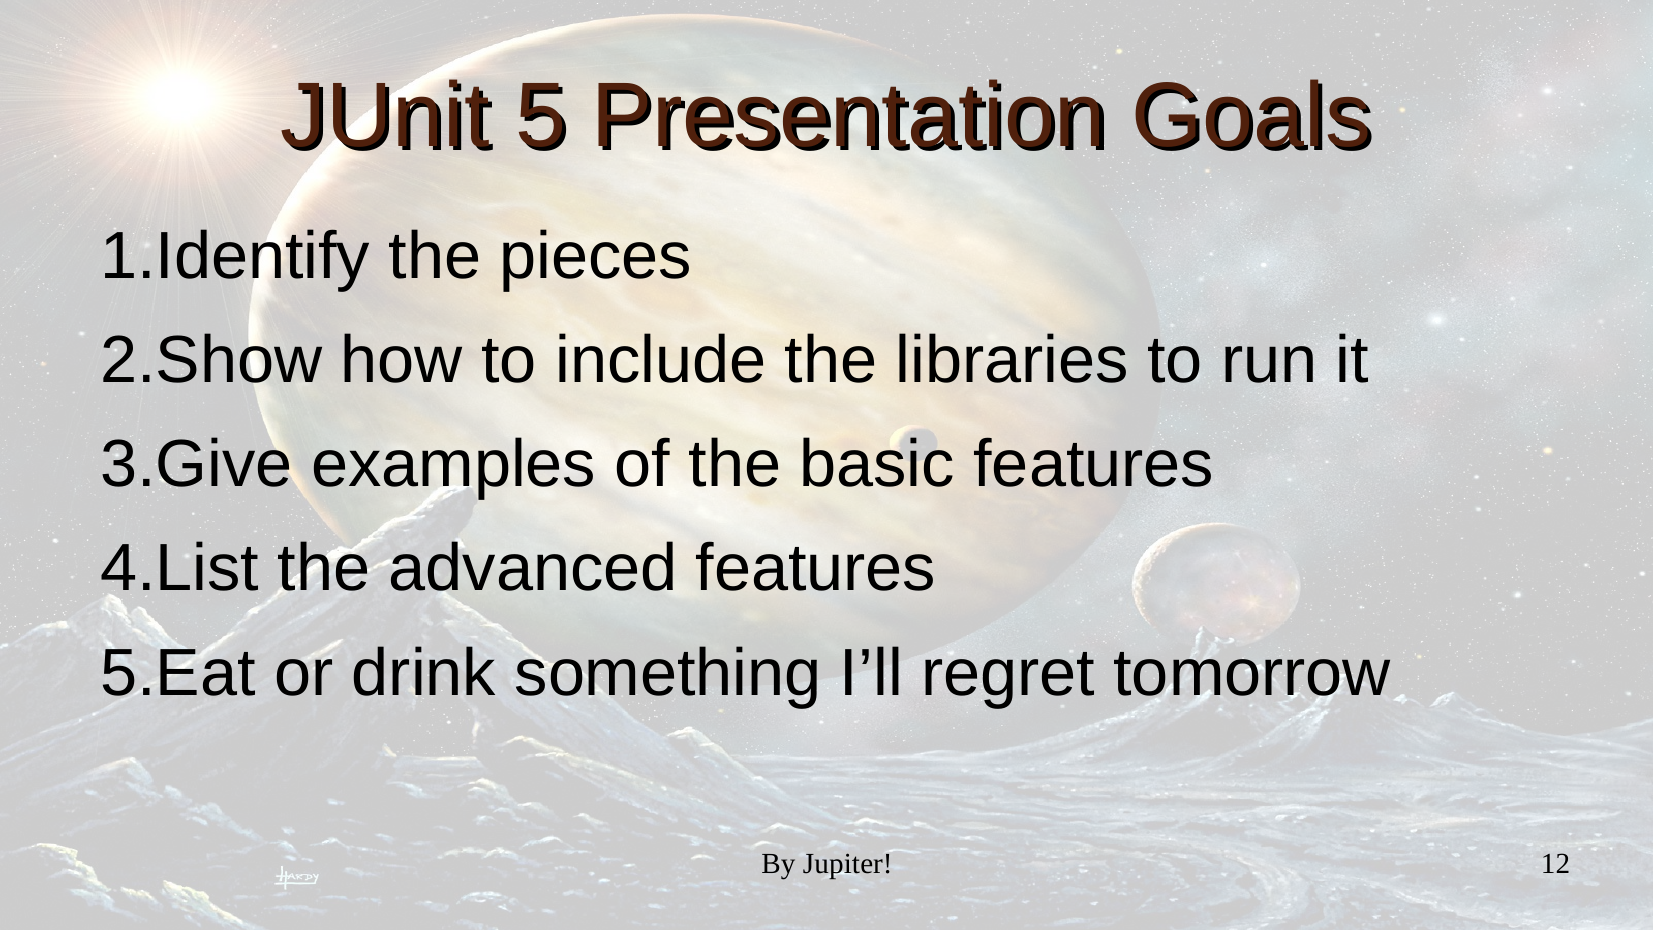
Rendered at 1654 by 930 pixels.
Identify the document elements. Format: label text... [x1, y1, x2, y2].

title JUnit 5 Presentation Goals [82, 37, 1571, 193]
list Identify the pieces Show how to include the libraries to run it Give examples of the basic features List the advanced features Eat or drink something I’ll regret tomorrow [82, 217, 1571, 757]
